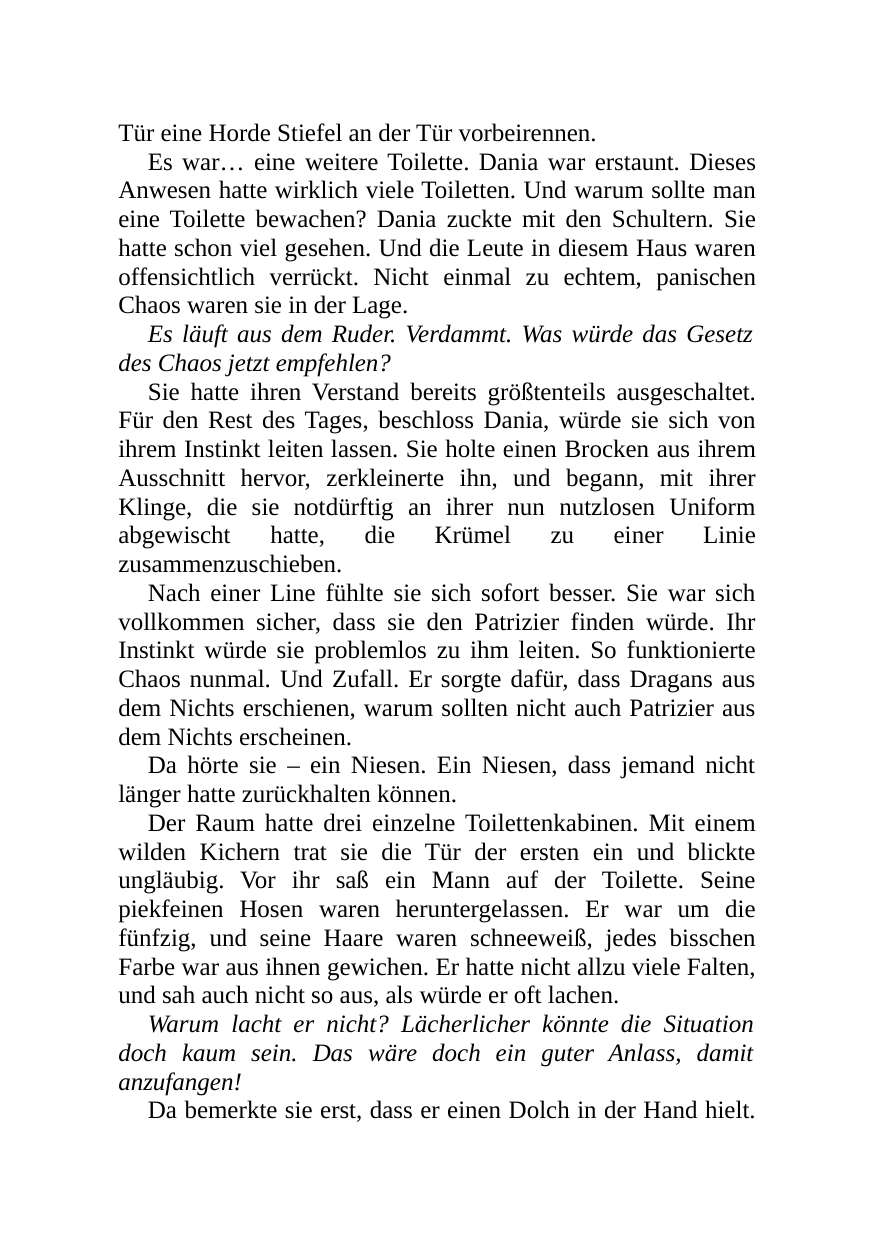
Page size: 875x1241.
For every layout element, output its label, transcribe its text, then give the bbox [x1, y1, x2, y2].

text Es läuft aus dem Ruder. Verdammt. Was würde das Gesetz des Chaos jetzt empfehlen? [118, 319, 756, 377]
text Es war… eine weitere Toilette. Dania war erstaunt. Dieses Anwesen hatte wirklich viele Toiletten. Und warum sollte man eine Toilette bewachen? Dania zuckte mit den Schultern. Sie hatte schon viel gesehen. Und die Leute in diesem Haus waren offensichtlich verrückt. Nicht einmal zu echtem, panischen Chaos waren sie in der Lage. [118, 147, 756, 319]
text Nach einer Line fühlte sie sich sofort besser. Sie war sich vollkommen sicher, dass sie den Patrizier finden würde. Ihr Instinkt würde sie problemlos zu ihm leiten. So funktionierte Chaos nunmal. Und Zufall. Er sorgte dafür, dass Dragans aus dem Nichts erschienen, warum sollten nicht auch Patrizier aus dem Nichts erscheinen. [118, 578, 756, 751]
text Der Raum hatte drei einzelne Toilettenkabinen. Mit einem wilden Kichern trat sie die Tür der ersten ein und blickte ungläubig. Vor ihr saß ein Mann auf der Toilette. Seine piekfeinen Hosen waren heruntergelassen. Er war um die fünfzig, und seine Haare waren schneeweiß, jedes bisschen Farbe war aus ihnen gewichen. Er hatte nicht allzu viele Falten, und sah auch nicht so aus, als würde er oft lachen. [118, 808, 756, 1009]
text Tür eine Horde Stiefel an der Tür vorbeirennen. [118, 118, 756, 147]
text Da hörte sie – ein Niesen. Ein Niesen, dass jemand nicht länger hatte zurückhalten können. [118, 751, 756, 808]
text Sie hatte ihren Verstand bereits größtenteils ausgeschaltet. Für den Rest des Tages, beschloss Dania, würde sie sich von ihrem Instinkt leiten lassen. Sie holte einen Brocken aus ihrem Ausschnitt hervor, zerkleinerte ihn, und begann, mit ihrer Klinge, die sie notdürftig an ihrer nun nutzlosen Uniform abgewischt hatte, die Krümel zu einer Linie zusammenzuschieben. [118, 377, 756, 578]
text Warum lacht er nicht? Lächerlicher könnte die Situation doch kaum sein. Das wäre doch ein guter Anlass, damit anzufangen! [118, 1009, 756, 1096]
text Da bemerkte sie erst, dass er einen Dolch in der Hand hielt. [118, 1096, 756, 1124]
